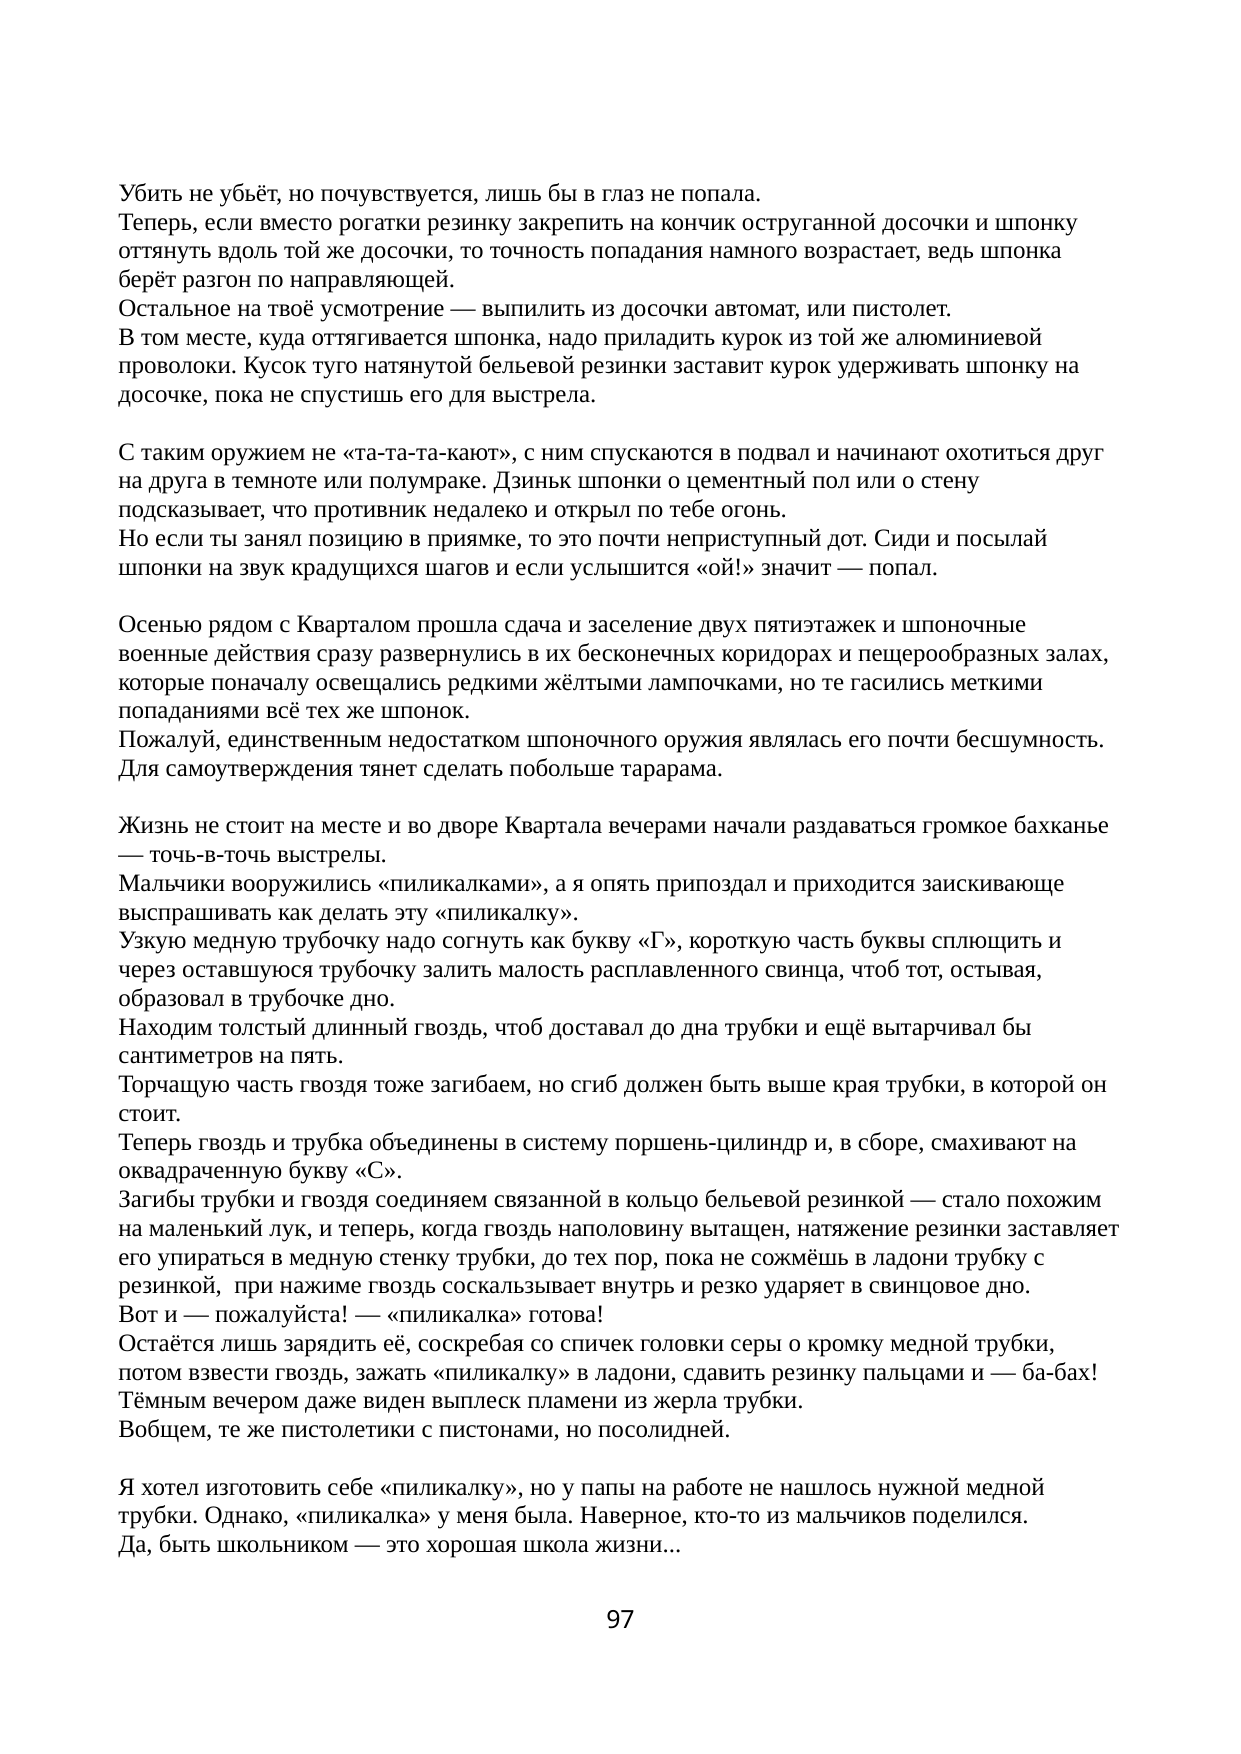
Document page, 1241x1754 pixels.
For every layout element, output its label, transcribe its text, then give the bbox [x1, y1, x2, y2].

text Пожалуй, единственным недостатком шпоночного оружия являлась его почти бесшумность. Для самоутверждения тянет сделать побольше тарарама. [118, 724, 1122, 782]
text Вот и — пожалуйста! — «пиликалка» готова! [118, 1299, 1122, 1328]
text С таким оружием не «та-та-та-кают», с ним спускаются в подвал и начинают охотиться друг на друга в темноте или полумраке. Дзиньк шпонки о цементный пол или о стену подсказывает, что противник недалеко и открыл по тебе огонь. [118, 437, 1122, 523]
text Загибы трубки и гвоздя соединяем связанной в кольцо бельевой резинкой — стало похожим на маленький лук, и теперь, когда гвоздь наполовину вытащен, натяжение резинки заставляет его упираться в медную стенку трубки, до тех пор, пока не сожмёшь в ладони трубку с резинкой, при нажиме гвоздь соскальзывает внутрь и резко ударяет в свинцовое дно. [118, 1184, 1122, 1299]
text Теперь гвоздь и трубка объединены в систему поршень-цилиндр и, в сборе, смахивают на оквадраченную букву «С». [118, 1127, 1122, 1184]
text Вобщем, те же пистолетики с пистонами, но посолидней. [118, 1414, 1122, 1443]
text Остальное на твоё усмотрение — выпилить из досочки автомат, или пистолет. [118, 293, 1122, 322]
text Узкую медную трубочку надо согнуть как букву «Г», короткую часть буквы сплющить и через оставшуюся трубочку залить малость расплавленного свинца, чтоб тот, остывая, образовал в трубочке дно. [118, 926, 1122, 1012]
text Находим толстый длинный гвоздь, чтоб доставал до дна трубки и ещё вытарчивал бы сантиметров на пять. [118, 1012, 1122, 1069]
text В том месте, куда оттягивается шпонка, надо приладить курок из той же алюминиевой проволоки. Кусок туго натянутой бельевой резинки заставит курок удерживать шпонку на досочке, пока не спустишь его для выстрела. [118, 322, 1122, 408]
text Но если ты занял позицию в приямке, то это почти неприступный дот. Сиди и посылай шпонки на звук крадущихся шагов и если услышится «ой!» значит — попал. [118, 523, 1122, 581]
text Торчащую часть гвоздя тоже загибаем, но сгиб должен быть выше края трубки, в которой он стоит. [118, 1069, 1122, 1127]
text Убить не убьёт, но почувствуется, лишь бы в глаз не попала. [118, 178, 1122, 207]
text Мальчики вооружились «пиликалками», а я опять припоздал и приходится заискивающе выспрашивать как делать эту «пиликалку». [118, 868, 1122, 926]
text Остаётся лишь зарядить её, соскребая со спичек головки серы о кромку медной трубки, потом взвести гвоздь, зажать «пиликалку» в ладони, сдавить резинку пальцами и — ба-бах! [118, 1328, 1122, 1386]
text Я хотел изготовить себе «пиликалку», но у папы на работе не нашлось нужной медной трубки. Однако, «пиликалка» у меня была. Наверное, кто-то из мальчиков поделился. [118, 1472, 1122, 1529]
text Жизнь не стоит на месте и во дворе Квартала вечерами начали раздаваться громкое бахканье — точь-в-точь выстрелы. [118, 811, 1122, 868]
text Теперь, если вместо рогатки резинку закрепить на кончик оструганной досочки и шпонку оттянуть вдоль той же досочки, то точность попадания намного возрастает, ведь шпонка берёт разгон по направляющей. [118, 207, 1122, 293]
text Осенью рядом с Кварталом прошла сдача и заселение двух пятиэтажек и шпоночные военные действия сразу развернулись в их бесконечных коридорах и пещерообразных залах, которые поначалу освещались редкими жёлтыми лампочками, но те гасились меткими попаданиями всё тех же шпонок. [118, 609, 1122, 724]
text Да, быть школьником — это хорошая школа жизни... [118, 1529, 1122, 1558]
text Тёмным вечером даже виден выплеск пламени из жерла трубки. [118, 1386, 1122, 1414]
